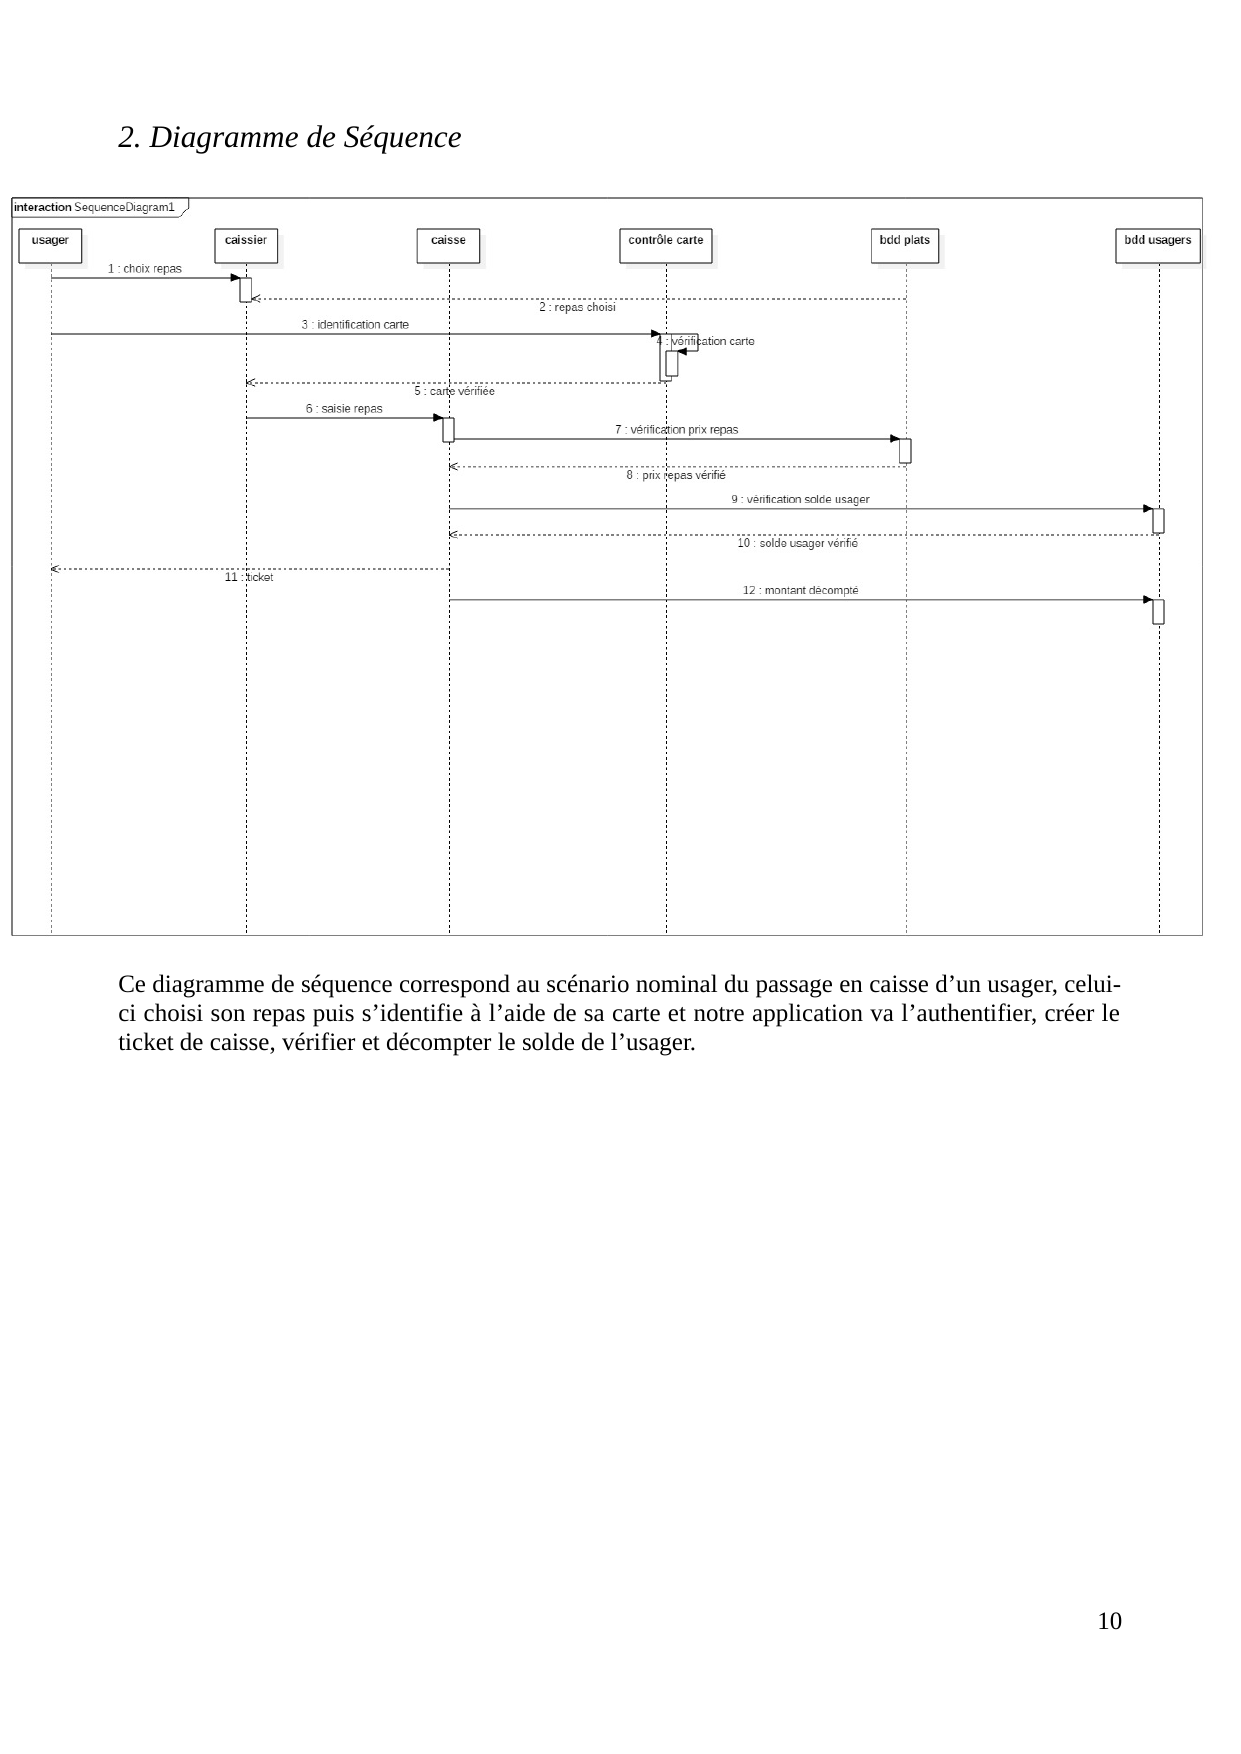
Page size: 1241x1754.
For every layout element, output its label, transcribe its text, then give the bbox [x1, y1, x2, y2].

text Ce diagramme de séquence correspond au scénario nominal du passage en caisse d’un usager, celui-ci choisi son repas puis s’identifie à l’aide de sa carte et notre application va l’authentifier, créer le ticket de caisse, vérifier et décompter le solde de l’usager. [118, 970, 1122, 1055]
picture [3, 190, 1237, 970]
text 2. Diagramme de Séquence [118, 118, 1122, 154]
